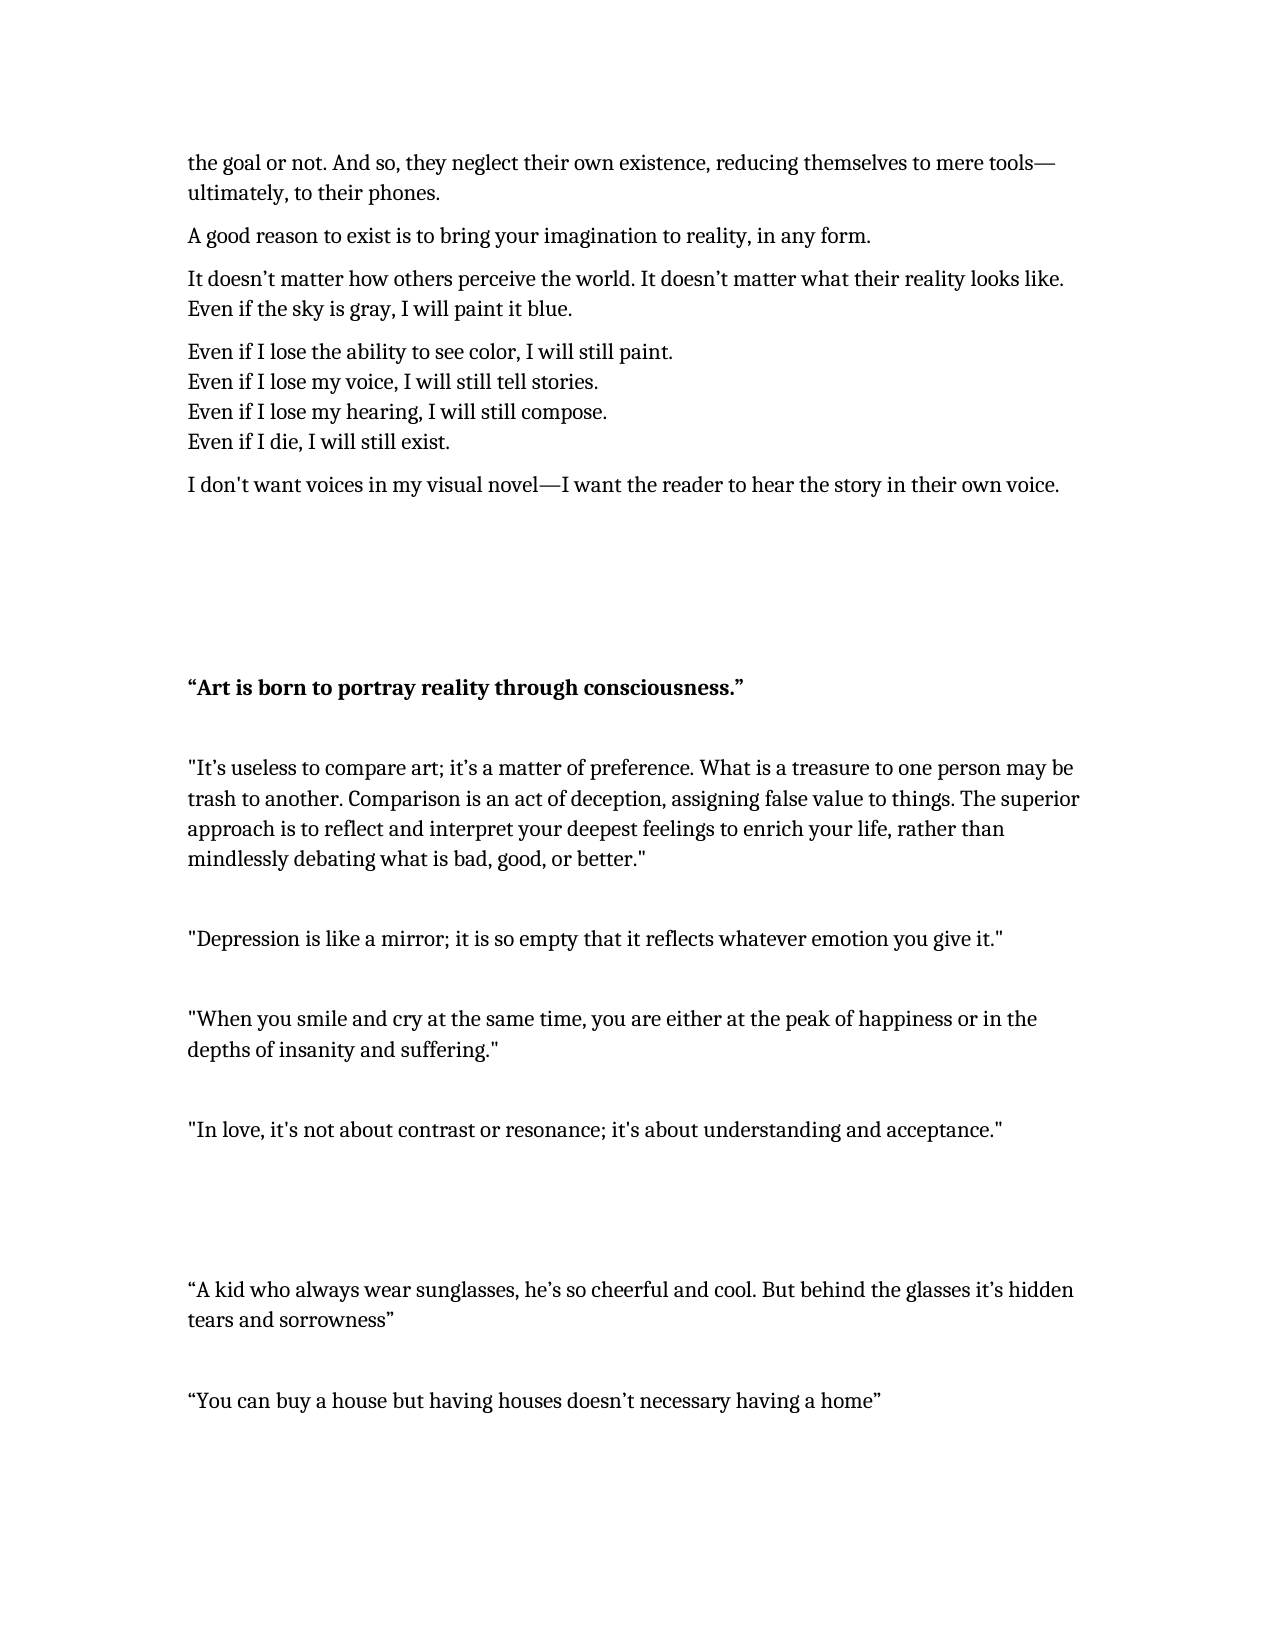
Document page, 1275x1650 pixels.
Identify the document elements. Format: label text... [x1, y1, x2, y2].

text "In love, it's not about contrast or resonance; it's about understanding and acceptance." [187, 1117, 1087, 1143]
text It doesn’t matter how others perceive the world. It doesn’t matter what their reality looks like. Even if the sky is gray, I will paint it blue. [187, 266, 1087, 322]
text A good reason to exist is to bring your imagination to reality, in any form. [187, 223, 1087, 249]
text "When you smile and cry at the same time, you are either at the peak of happiness or in the depths of insanity and suffering." [187, 1006, 1087, 1063]
text “You can buy a house but having houses doesn’t necessary having a home” [187, 1387, 1087, 1414]
text "It’s useless to compare art; it’s a matter of preference. What is a treasure to one person may be trash to another. Comparison is an act of deception, assigning false value to things. The superior approach is to reflect and interpret your deepest feelings to enrich your life, rather than mindlessly debating what is bad, good, or better." [187, 755, 1087, 872]
text “A kid who always wear sunglasses, he’s so cheerful and cool. But behind the glasses it’s hidden tears and sorrowness” [187, 1277, 1087, 1334]
text Even if I lose the ability to see color, I will still paint. Even if I lose my voice, I will still tell stories. Even if I lose my hearing, I will still compose. Even if I die, I will still exist. [187, 338, 1087, 456]
text I don't want voices in my visual novel—I want the reader to hear the story in their own voice. [187, 472, 1087, 498]
text “Art is born to portray reality through consciousness.” [187, 675, 1087, 701]
text the goal or not. And so, they neglect their own existence, reducing themselves to mere tools—ultimately, to their phones. [187, 150, 1087, 207]
text "Depression is like a mirror; it is so empty that it reflects whatever emotion you give it." [187, 926, 1087, 952]
